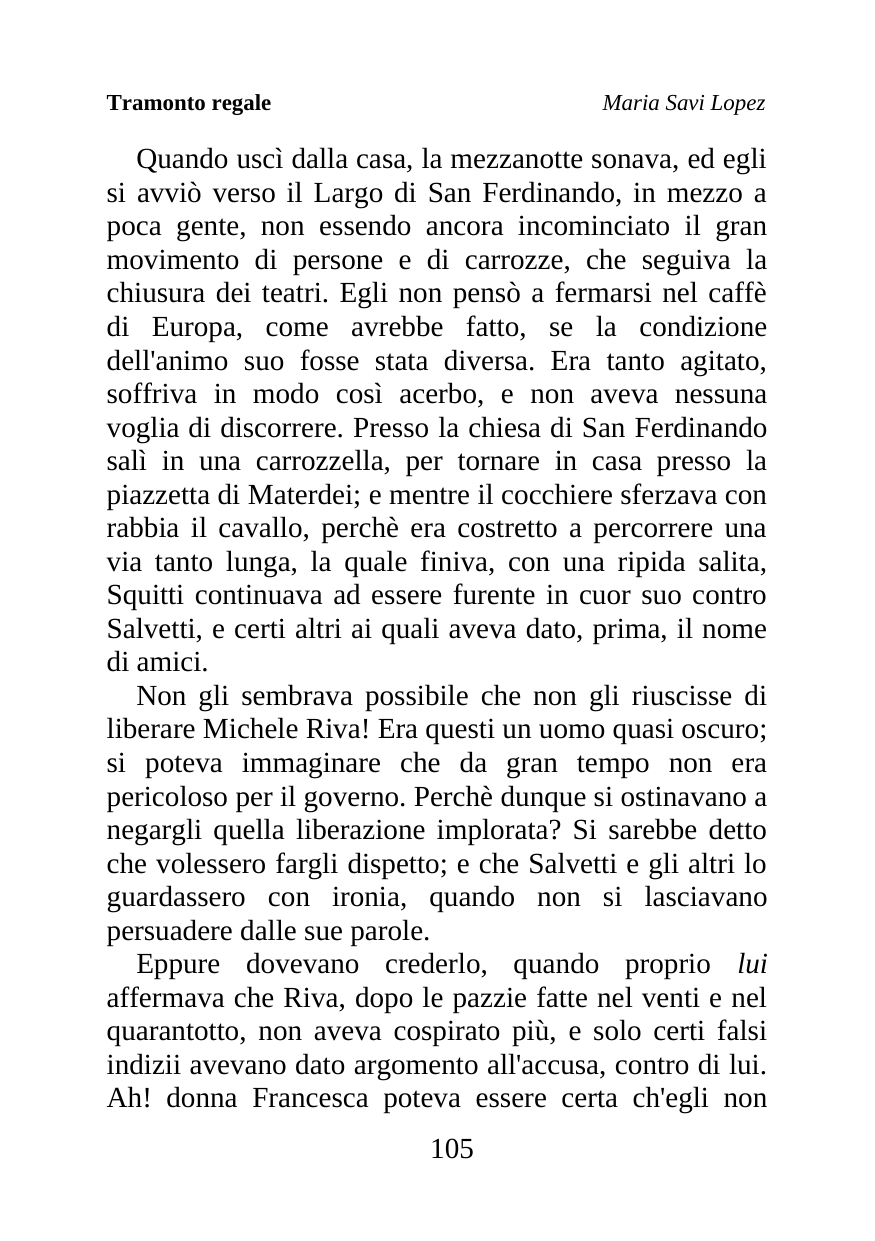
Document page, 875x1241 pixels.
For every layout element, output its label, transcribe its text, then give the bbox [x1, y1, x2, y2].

text Non gli sembrava possibile che non gli riuscisse di liberare Michele Riva! Era questi un uomo quasi oscuro; si poteva immaginare che da gran tempo non era pericoloso per il governo. Perchè dunque si ostinavano a negargli quella liberazione implorata? Si sarebbe detto che volessero fargli dispetto; e che Salvetti e gli altri lo guardassero con ironia, quando non si lasciavano persuadere dalle sue parole. [106, 678, 768, 946]
text Eppure dovevano crederlo, quando proprio lui affermava che Riva, dopo le pazzie fatte nel venti e nel quarantotto, non aveva cospirato più, e solo certi falsi indizii avevano dato argomento all'accusa, contro di lui. Ah! donna Francesca poteva essere certa ch'egli non [106, 946, 768, 1114]
text Quando uscì dalla casa, la mezzanotte sonava, ed egli si avviò verso il Largo di San Ferdinando, in mezzo a poca gente, non essendo ancora incominciato il gran movimento di persone e di carrozze, che seguiva la chiusura dei teatri. Egli non pensò a fermarsi nel caffè di Europa, come avrebbe fatto, se la condizione dell'animo suo fosse stata diversa. Era tanto agitato, soffriva in modo così acerbo, e non aveva nessuna voglia di discorrere. Presso la chiesa di San Ferdinando salì in una carrozzella, per tornare in casa presso la piazzetta di Materdei; e mentre il cocchiere sferzava con rabbia il cavallo, perchè era costretto a percorrere una via tanto lunga, la quale finiva, con una ripida salita, Squitti continuava ad essere furente in cuor suo contro Salvetti, e certi altri ai quali aveva dato, prima, il nome di amici. [106, 141, 768, 678]
